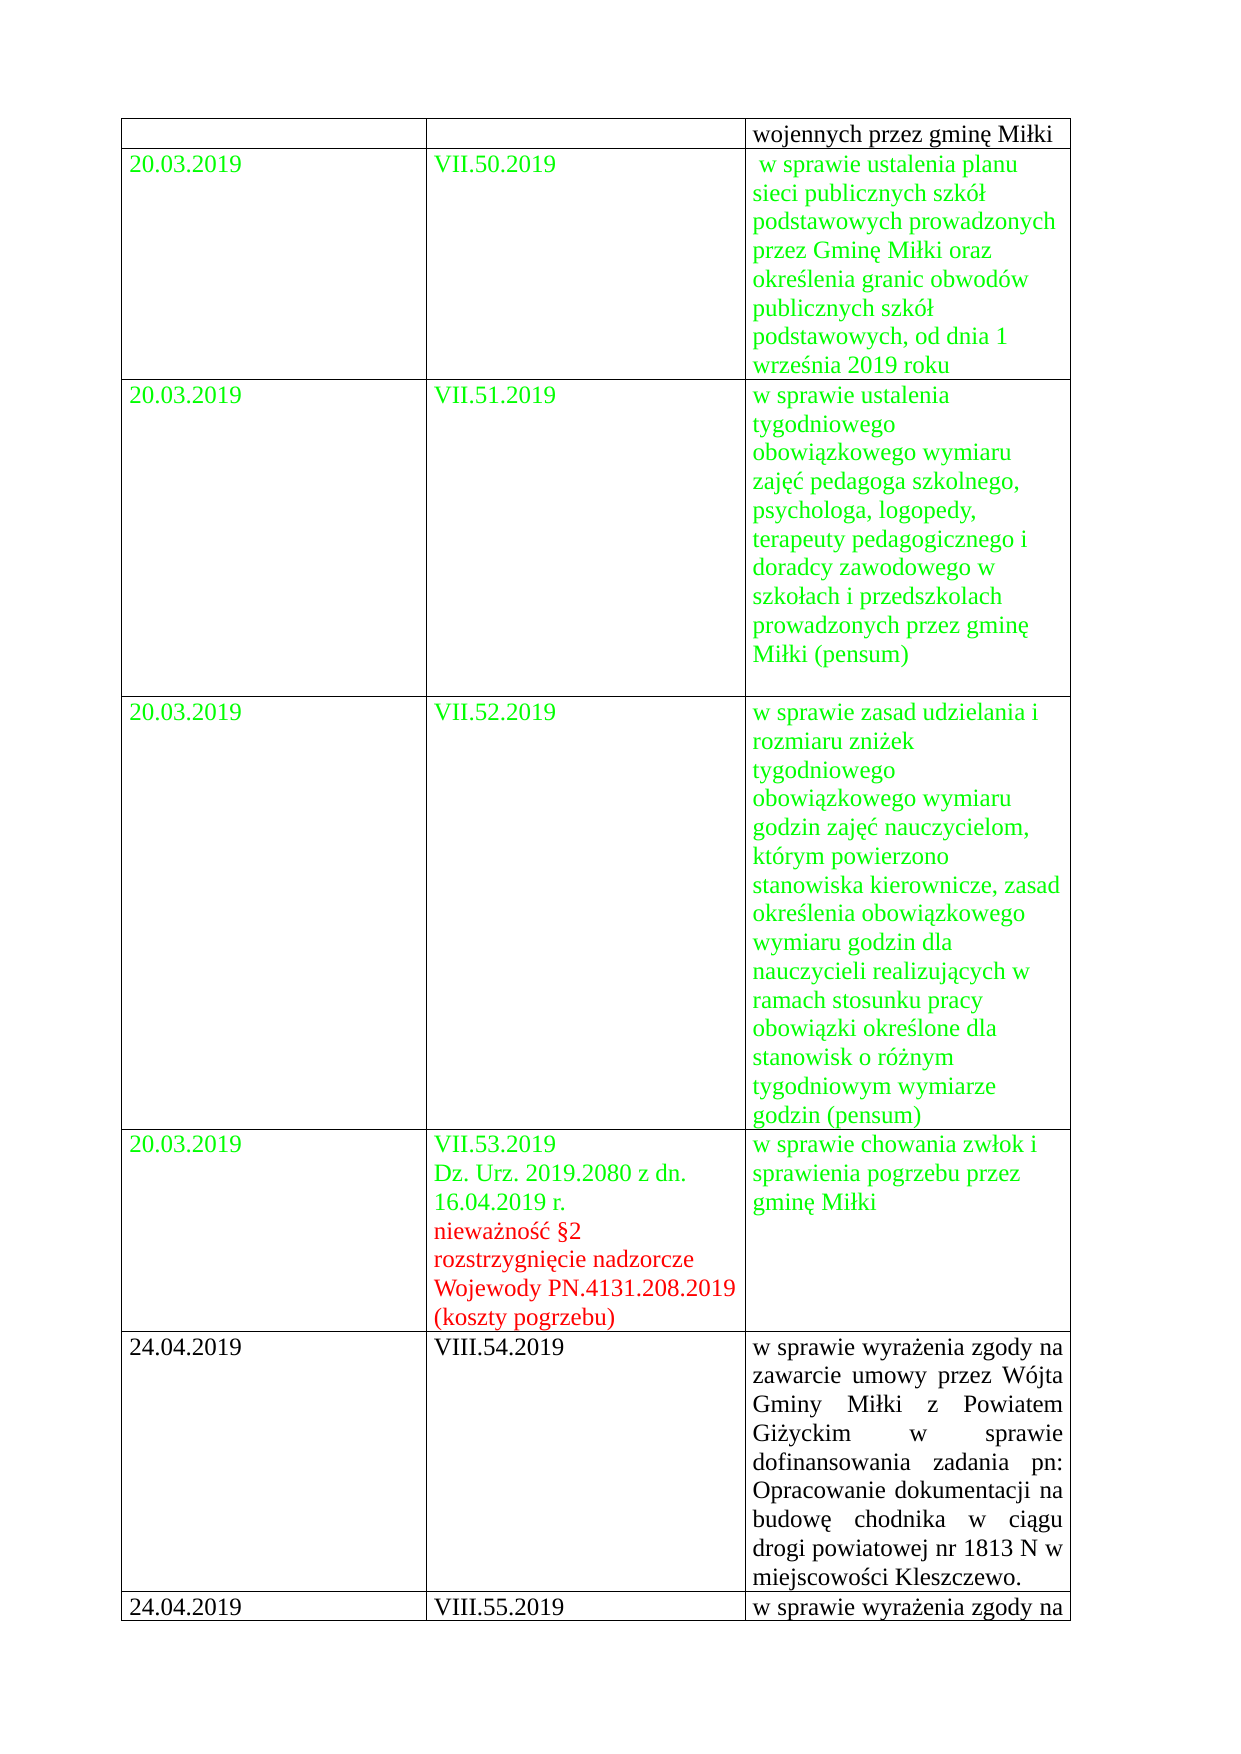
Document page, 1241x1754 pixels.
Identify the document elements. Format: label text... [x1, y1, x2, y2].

table_cell w sprawie chowania zwłok i sprawienia pogrzebu przez gminę Miłki [746, 1130, 1070, 1331]
table_cell 24.04.2019 [122, 1592, 426, 1620]
table_cell 20.03.2019 [122, 380, 426, 696]
table_cell VII.53.2019 Dz. Urz. 2019.2080 z dn. 16.04.2019 r. nieważność §2 rozstrzygnięcie nadzorcze Wojewody PN.4131.208.2019 (koszty pogrzebu) [427, 1130, 745, 1331]
table_cell w sprawie zasad udzielania i rozmiaru zniżek tygodniowego obowiązkowego wymiaru godzin zajęć nauczycielom, którym powierzono stanowiska kierownicze, zasad określenia obowiązkowego wymiaru godzin dla nauczycieli realizujących w ramach stosunku pracy obowiązki określone dla stanowisk o różnym tygodniowym wymiarze godzin (pensum) [746, 697, 1070, 1128]
table_cell VIII.55.2019 [427, 1592, 745, 1620]
table_cell VII.52.2019 [427, 697, 745, 1128]
table_cell 24.04.2019 [122, 1332, 426, 1591]
table_cell [122, 119, 426, 148]
table_cell VII.50.2019 [427, 149, 745, 379]
table_cell VIII.54.2019 [427, 1332, 745, 1591]
table_cell [427, 119, 745, 148]
table_cell wojennych przez gminę Miłki [746, 119, 1070, 148]
table_cell 20.03.2019 [122, 1130, 426, 1331]
table_cell 20.03.2019 [122, 697, 426, 1128]
table_cell 20.03.2019 [122, 149, 426, 379]
table_cell VII.51.2019 [427, 380, 745, 696]
table_cell w sprawie wyrażenia zgody na zawarcie umowy przez Wójta Gminy Miłki z Powiatem Giżyckim w sprawie dofinansowania zadania pn: Opracowanie dokumentacji na budowę chodnika w ciągu drogi powiatowej nr 1813 N w miejscowości Kleszczewo. [746, 1332, 1070, 1591]
table_cell w sprawie wyrażenia zgody na [746, 1592, 1070, 1620]
table_cell w sprawie ustalenia planu sieci publicznych szkół podstawowych prowadzonych przez Gminę Miłki oraz określenia granic obwodów publicznych szkół podstawowych, od dnia 1 września 2019 roku [746, 149, 1070, 379]
table_cell w sprawie ustalenia tygodniowego obowiązkowego wymiaru zajęć pedagoga szkolnego, psychologa, logopedy, terapeuty pedagogicznego i doradcy zawodowego w szkołach i przedszkolach prowadzonych przez gminę Miłki (pensum) [746, 380, 1070, 696]
